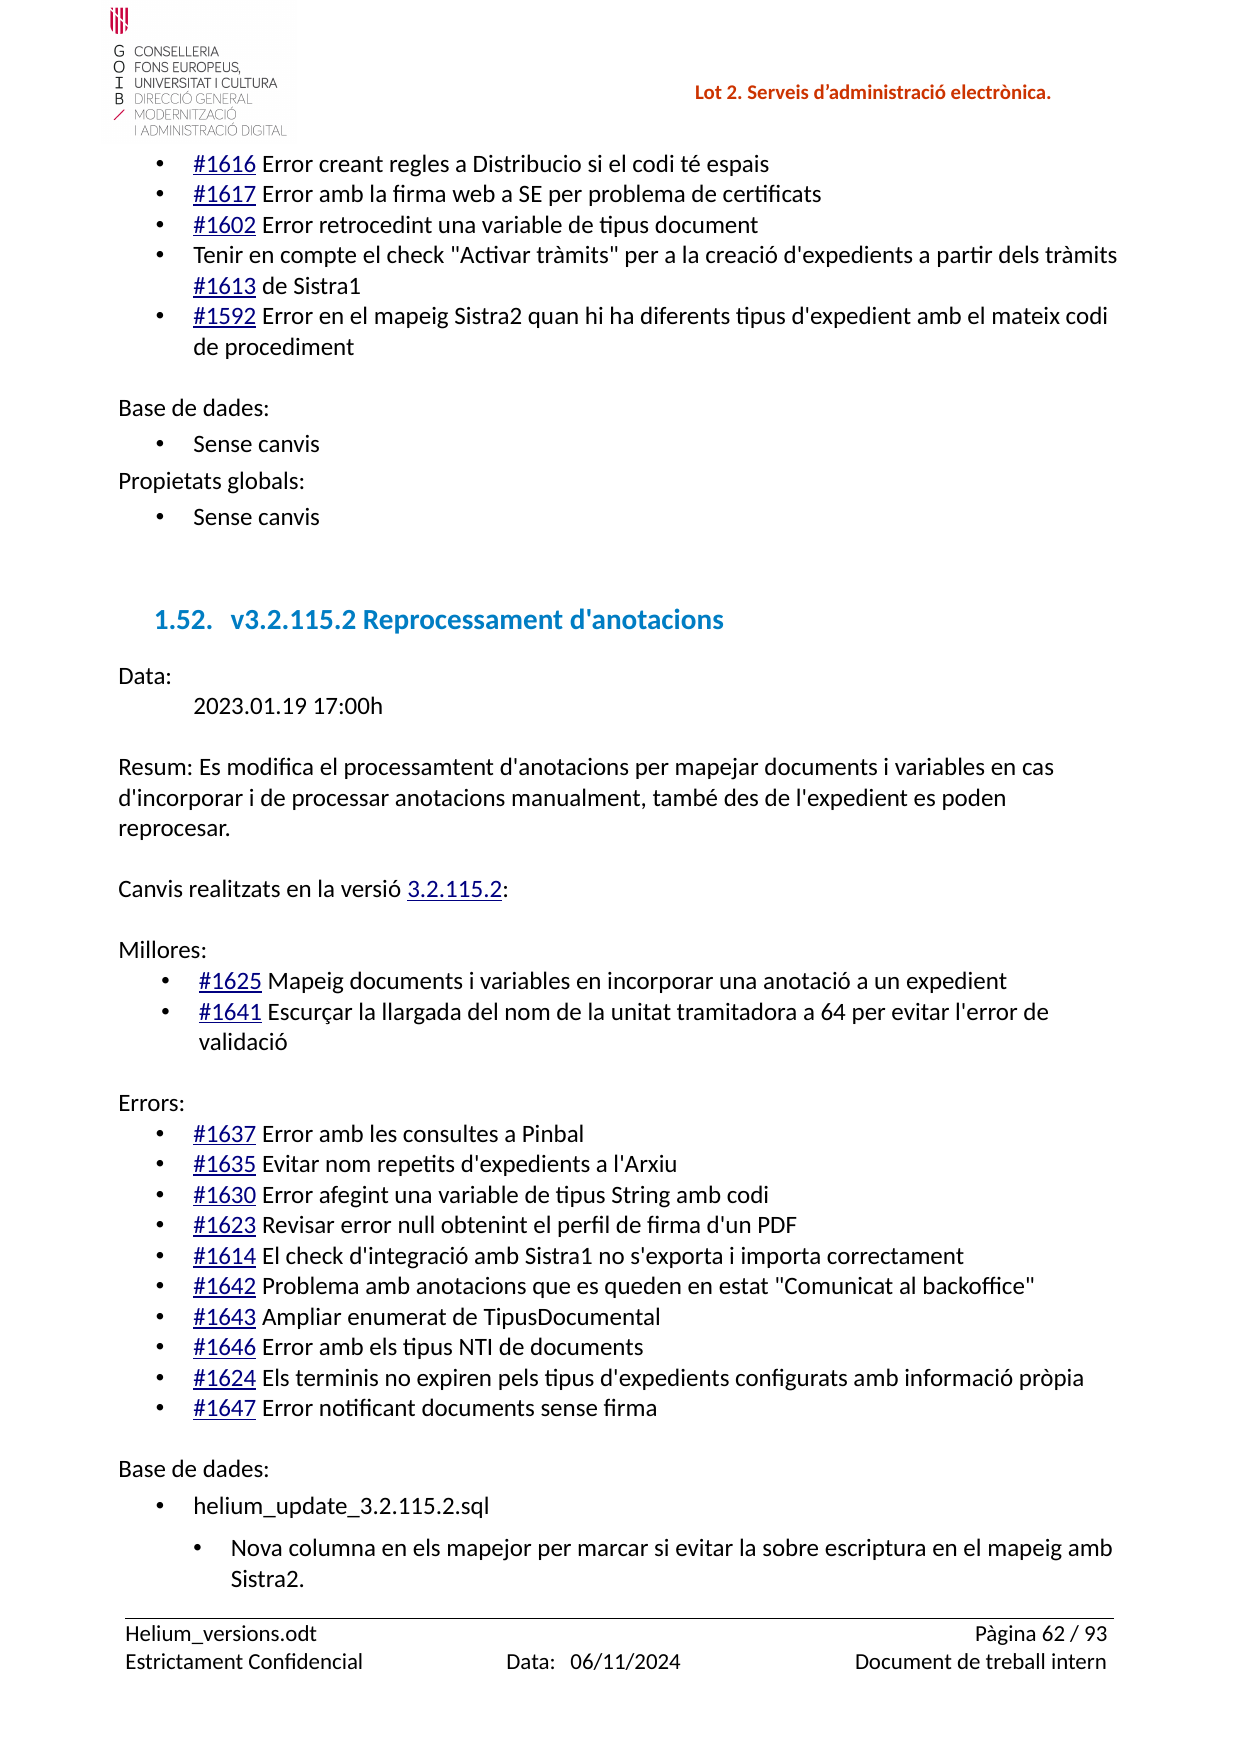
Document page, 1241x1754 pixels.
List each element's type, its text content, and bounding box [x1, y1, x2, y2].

list Sense canvis [156, 428, 1122, 459]
list Sense canvis [156, 501, 1122, 532]
text Millores: [118, 935, 1122, 965]
text Base de dades: [118, 392, 1122, 422]
text Base de dades: [118, 1453, 1122, 1484]
list #1625 Mapeig documents i variables en incorporar una anotació a un expedient [161, 965, 1122, 996]
text Canvis realitzats en la versió 3.2.115.2: [118, 874, 1122, 904]
list helium_update_3.2.115.2.sql [156, 1490, 1122, 1521]
text Errors: [118, 1087, 1122, 1118]
list #1624 Els terminis no expiren pels tipus d'expedients configurats amb informació pròpia [156, 1362, 1122, 1392]
list Nova columna en els mapejor per marcar si evitar la sobre escriptura en el mapeig amb Sistra2. [193, 1532, 1122, 1593]
list #1643 Ampliar enumerat de TipusDocumental [156, 1301, 1122, 1331]
text Resum: Es modifica el processamtent d'anotacions per mapejar documents i variables en cas d'incorporar i de processar anotacions manualment, també des de l'expedient es poden reprocesar. [118, 752, 1122, 843]
list #1592 Error en el mapeig Sistra2 quan hi ha diferents tipus d'expedient amb el mateix codi de procediment [156, 300, 1122, 361]
list #1630 Error afegint una variable de tipus String amb codi [156, 1179, 1122, 1209]
list #1617 Error amb la firma web a SE per problema de certificats [156, 178, 1122, 209]
text 2023.01.19 17:00h [118, 691, 1122, 721]
list #1614 El check d'integració amb Sistra1 no s'exporta i importa correctament [156, 1240, 1122, 1270]
text Data: [118, 660, 1122, 691]
text Propietats globals: [118, 465, 1122, 495]
list #1602 Error retrocedint una variable de tipus document [156, 209, 1122, 239]
list Tenir en compte el check "Activar tràmits" per a la creació d'expedients a partir dels tràmits #1613 de Sistra1 [156, 239, 1122, 300]
list #1623 Revisar error null obtenint el perfil de firma d'un PDF [156, 1209, 1122, 1240]
list #1647 Error notificant documents sense firma [156, 1392, 1122, 1423]
list #1616 Error creant regles a Distribucio si el codi té espais [156, 148, 1122, 178]
list #1637 Error amb les consultes a Pinbal [156, 1118, 1122, 1148]
list #1646 Error amb els tipus NTI de documents [156, 1331, 1122, 1362]
picture [100, 0, 297, 144]
list #1635 Evitar nom repetits d'expedients a l'Arxiu [156, 1148, 1122, 1179]
subtitle v3.2.115.2 Reprocessament d'anotacions [153, 601, 1122, 636]
list #1642 Problema amb anotacions que es queden en estat "Comunicat al backoffice" [156, 1270, 1122, 1301]
list #1641 Escurçar la llargada del nom de la unitat tramitadora a 64 per evitar l'error de validació [161, 996, 1122, 1057]
